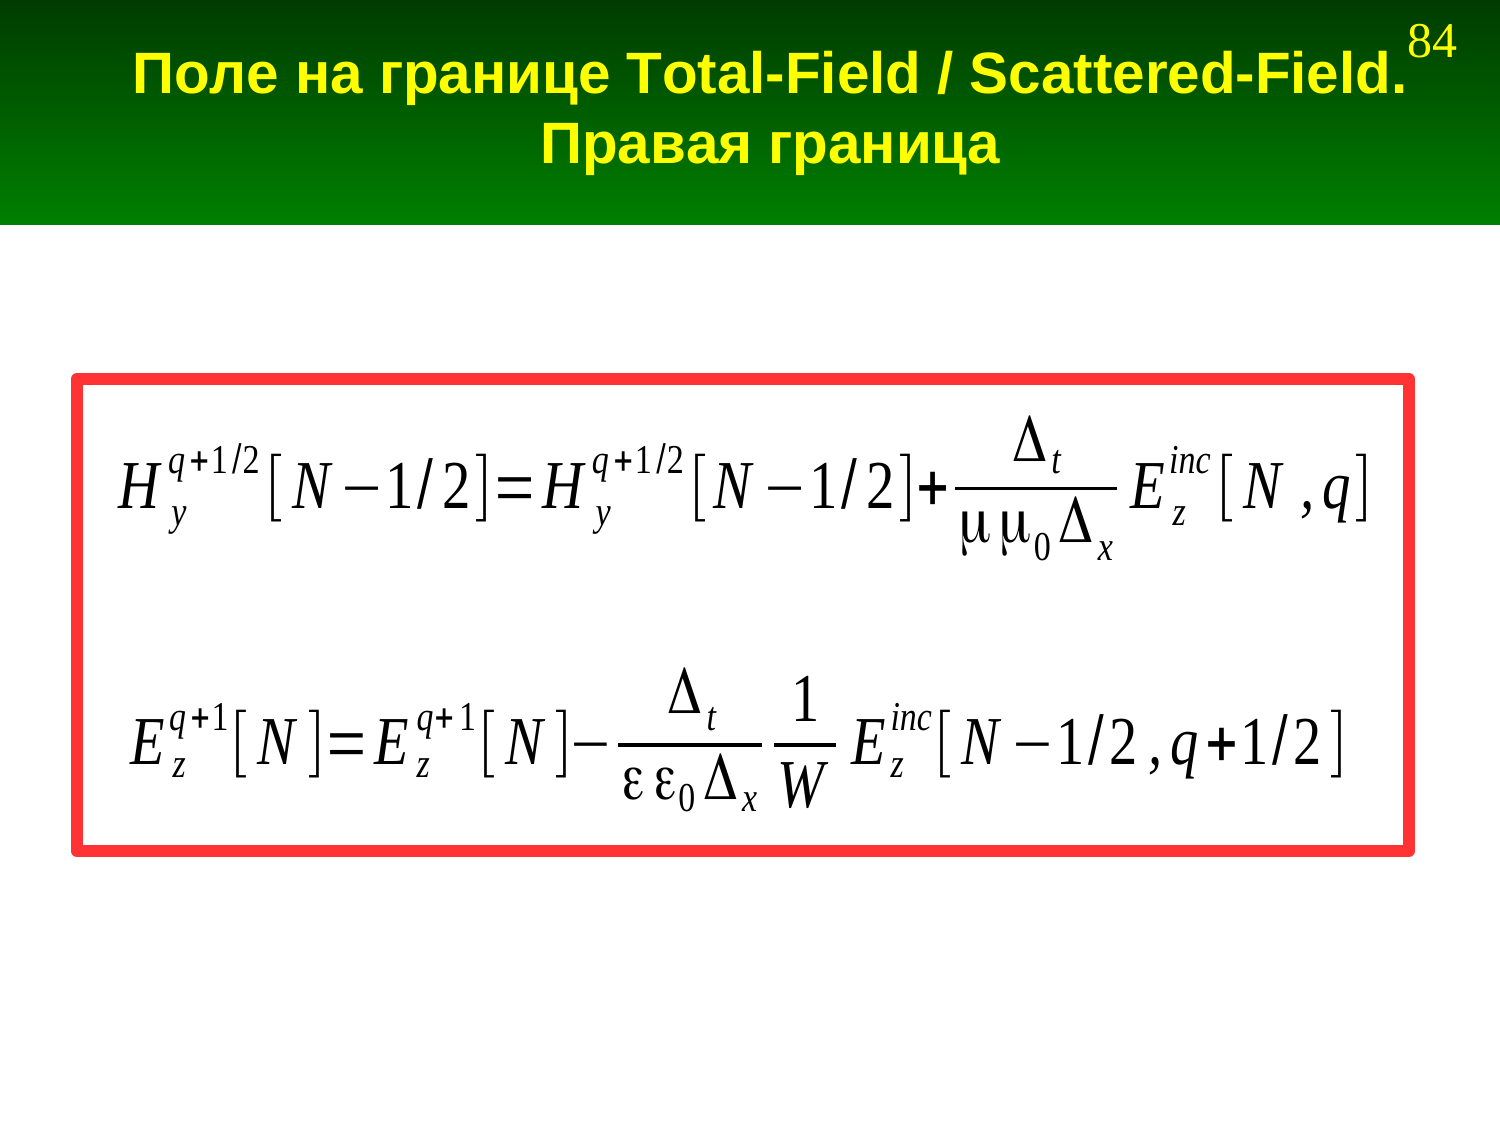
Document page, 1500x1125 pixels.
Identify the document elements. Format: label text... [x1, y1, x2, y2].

chart [112, 661, 1357, 825]
title Поле на границе Total-Field / Scattered-Field. Правая граница [100, 7, 1441, 204]
chart [100, 409, 1385, 569]
